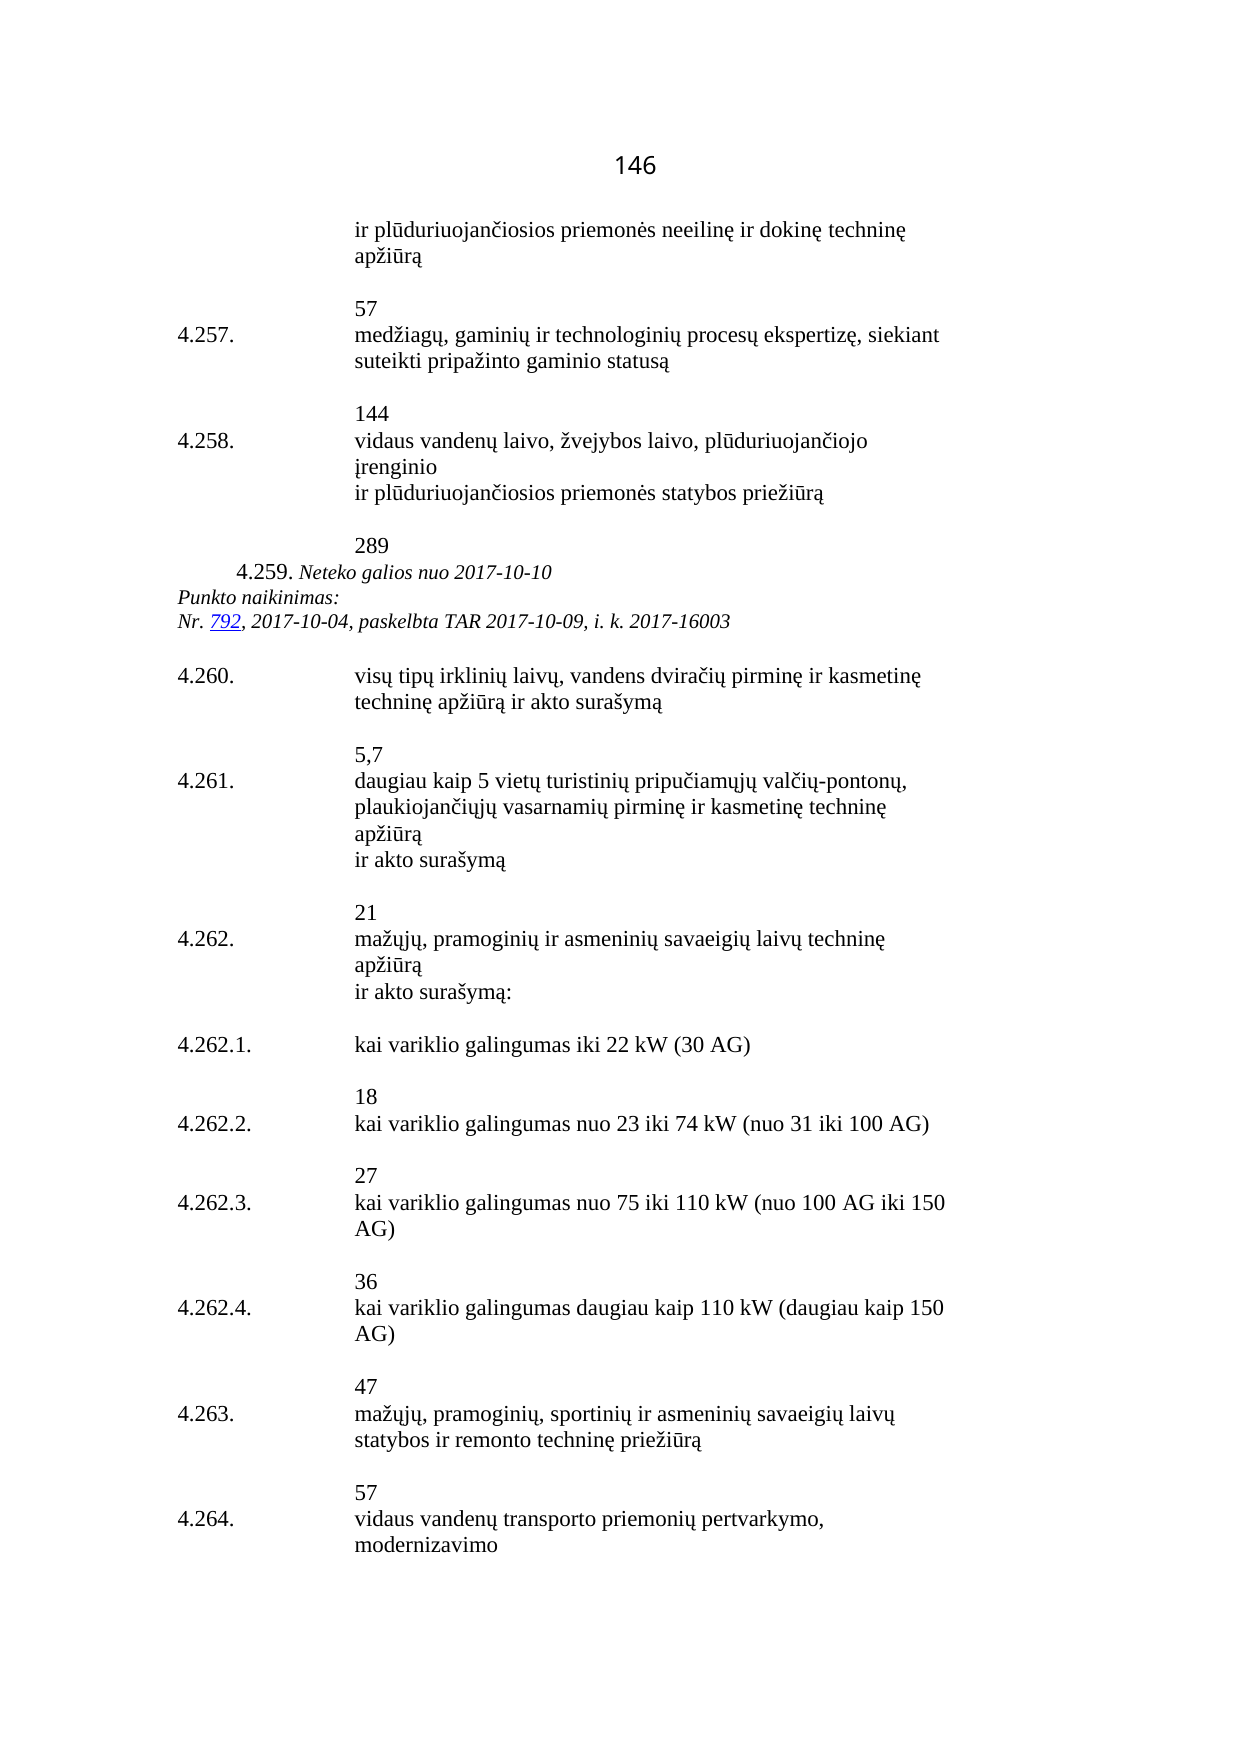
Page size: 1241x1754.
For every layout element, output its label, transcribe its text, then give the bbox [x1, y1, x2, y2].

text 4.262.3. kai variklio galingumas nuo 75 iki 110 kW (nuo 100 AG iki 150 [177, 1189, 945, 1215]
text apžiūrą 57 [354, 242, 945, 321]
text AG) 47 [354, 1321, 945, 1399]
text suteikti pripažinto gaminio statusą 144 [354, 348, 945, 427]
text ir plūduriuojančiosios priemonės neeilinę ir dokinę techninę [354, 216, 945, 242]
text 4.263. mažųjų, pramoginių, sportinių ir asmeninių savaeigių laivų [177, 1399, 945, 1426]
text 4.264. vidaus vandenų transporto priemonių pertvarkymo, modernizavimo [177, 1505, 945, 1558]
text 4.261. daugiau kaip 5 vietų turistinių pripučiamųjų valčių-pontonų, [177, 767, 945, 793]
text 4.262.4. kai variklio galingumas daugiau kaip 110 kW (daugiau kaip 150 [177, 1294, 945, 1321]
text 4.258. vidaus vandenų laivo, žvejybos laivo, plūduriuojančiojo įrenginio [177, 427, 945, 479]
text statybos ir remonto techninę priežiūrą 57 [354, 1426, 945, 1505]
text 4.262.1. kai variklio galingumas iki 22 kW (30 AG) 18 [177, 1031, 945, 1110]
text 4.262.2. kai variklio galingumas nuo 23 iki 74 kW (nuo 31 iki 100 AG) 27 [177, 1110, 945, 1189]
text techninę apžiūrą ir akto surašymą 5,7 [354, 688, 945, 767]
text 4.262. mažųjų, pramoginių ir asmeninių savaeigių laivų techninę apžiūrą [177, 925, 945, 978]
text Punkto naikinimas: [177, 585, 1093, 609]
text 4.259. Neteko galios nuo 2017-10-10 [177, 558, 1093, 585]
text 4.257. medžiagų, gaminių ir technologinių procesų ekspertizę, siekiant [177, 321, 945, 348]
text AG) 36 [354, 1215, 945, 1294]
text ir akto surašymą: [354, 978, 945, 1031]
text plaukiojančiųjų vasarnamių pirminę ir kasmetinę techninę apžiūrą [354, 793, 945, 846]
text Nr. 792, 2017-10-04, paskelbta TAR 2017-10-09, i. k. 2017-16003 [177, 609, 1093, 633]
text ir akto surašymą 21 [354, 846, 945, 925]
text 4.260. visų tipų irklinių laivų, vandens dviračių pirminę ir kasmetinę [177, 662, 945, 688]
text ir plūduriuojančiosios priemonės statybos priežiūrą 289 [354, 479, 945, 558]
